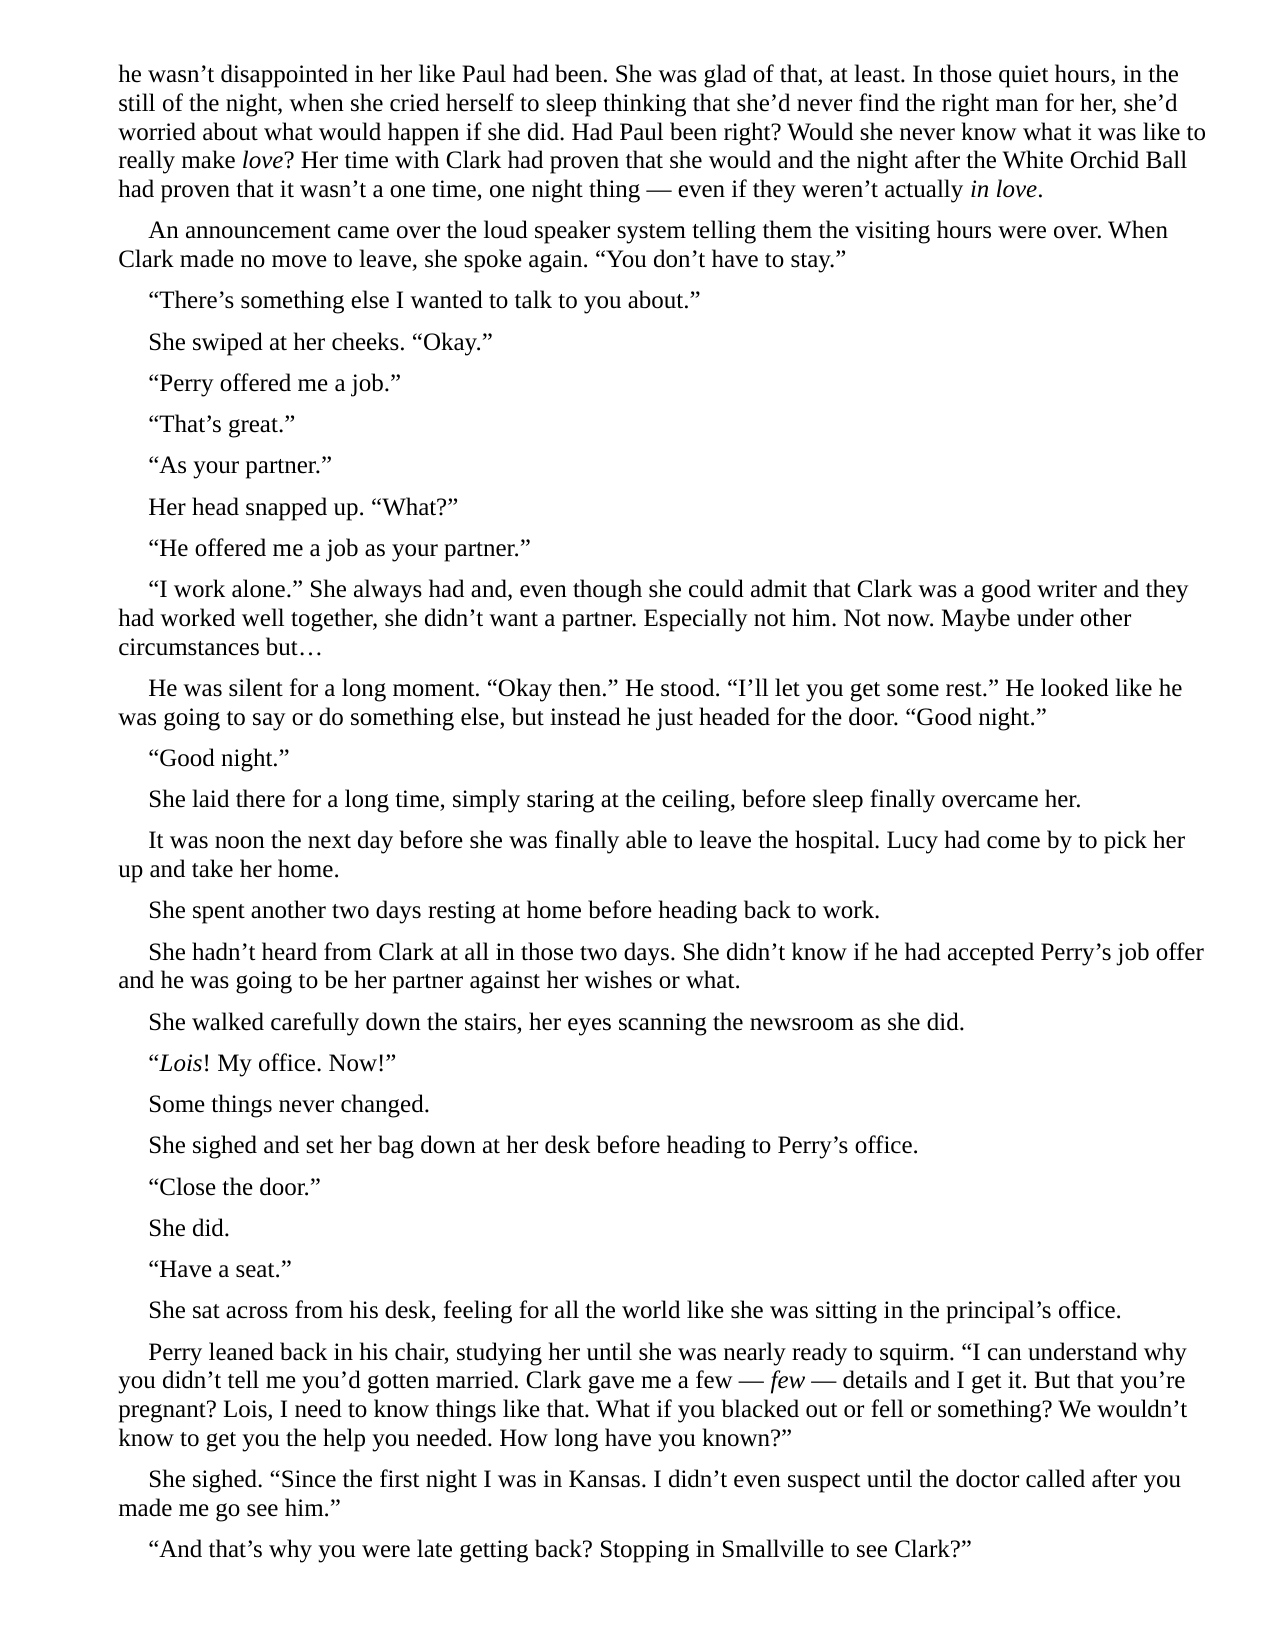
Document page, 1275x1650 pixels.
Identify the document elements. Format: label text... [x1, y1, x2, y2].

text “Lois! My office. Now!” [118, 1048, 1216, 1077]
text “Have a seat.” [118, 1254, 1216, 1283]
text “As your partner.” [118, 450, 1216, 479]
text Perry leaned back in his chair, studying her until she was nearly ready to squirm. “I can understand why you didn’t tell me you’d gotten married. Clark gave me a few — few — details and I get it. But that you’re pregnant? Lois, I need to know things like that. What if you blacked out or fell or something? We wouldn’t know to get you the help you needed. How long have you known?” [118, 1337, 1216, 1452]
text She spent another two days resting at home before heading back to work. [118, 895, 1216, 924]
text “There’s something else I wanted to talk to you about.” [118, 285, 1216, 314]
text She laid there for a long time, simply staring at the ceiling, before sleep finally overcame her. [118, 784, 1216, 813]
text It was noon the next day before she was finally able to leave the hospital. Lucy had come by to pick her up and take her home. [118, 825, 1216, 883]
text She swiped at her cheeks. “Okay.” [118, 327, 1216, 355]
text “I work alone.” She always had and, even though she could admit that Clark was a good writer and they had worked well together, she didn’t want a partner. Especially not him. Not now. Maybe under other circumstances but… [118, 574, 1216, 660]
text “Good night.” [118, 743, 1216, 772]
text “That’s great.” [118, 409, 1216, 438]
text She sat across from his desk, feeling for all the world like she was sitting in the principal’s office. [118, 1295, 1216, 1324]
text He was silent for a long moment. “Okay then.” He stood. “I’ll let you get some rest.” He looked like he was going to say or do something else, but instead he just headed for the door. “Good night.” [118, 673, 1216, 730]
text She hadn’t heard from Clark at all in those two days. She didn’t know if he had accepted Perry’s job offer and he was going to be her partner against her wishes or what. [118, 937, 1216, 994]
text She sighed and set her bag down at her desk before heading to Perry’s office. [118, 1130, 1216, 1159]
text “He offered me a job as your partner.” [118, 533, 1216, 562]
text Her head snapped up. “What?” [118, 492, 1216, 520]
text She walked carefully down the stairs, her eyes scanning the newsroom as she did. [118, 1007, 1216, 1035]
text Some things never changed. [118, 1089, 1216, 1118]
text “Perry offered me a job.” [118, 368, 1216, 397]
text he wasn’t disappointed in her like Paul had been. She was glad of that, at least. In those quiet hours, in the still of the night, when she cried herself to sleep thinking that she’d never find the right man for her, she’d worried about what would happen if she did. Had Paul been right? Would she never know what it was like to really make love? Her time with Clark had proven that she would and the night after the White Orchid Ball had proven that it wasn’t a one time, one night thing — even if they weren’t actually in love. [118, 59, 1216, 203]
text “And that’s why you were late getting back? Stopping in Smallville to see Clark?” [118, 1534, 1216, 1563]
text An announcement came over the loud speaker system telling them the visiting hours were over. When Clark made no move to leave, she spoke again. “You don’t have to stay.” [118, 215, 1216, 273]
text She sighed. “Since the first night I was in Kansas. I didn’t even suspect until the doctor called after you made me go see him.” [118, 1464, 1216, 1522]
text “Close the door.” [118, 1172, 1216, 1200]
text She did. [118, 1213, 1216, 1242]
